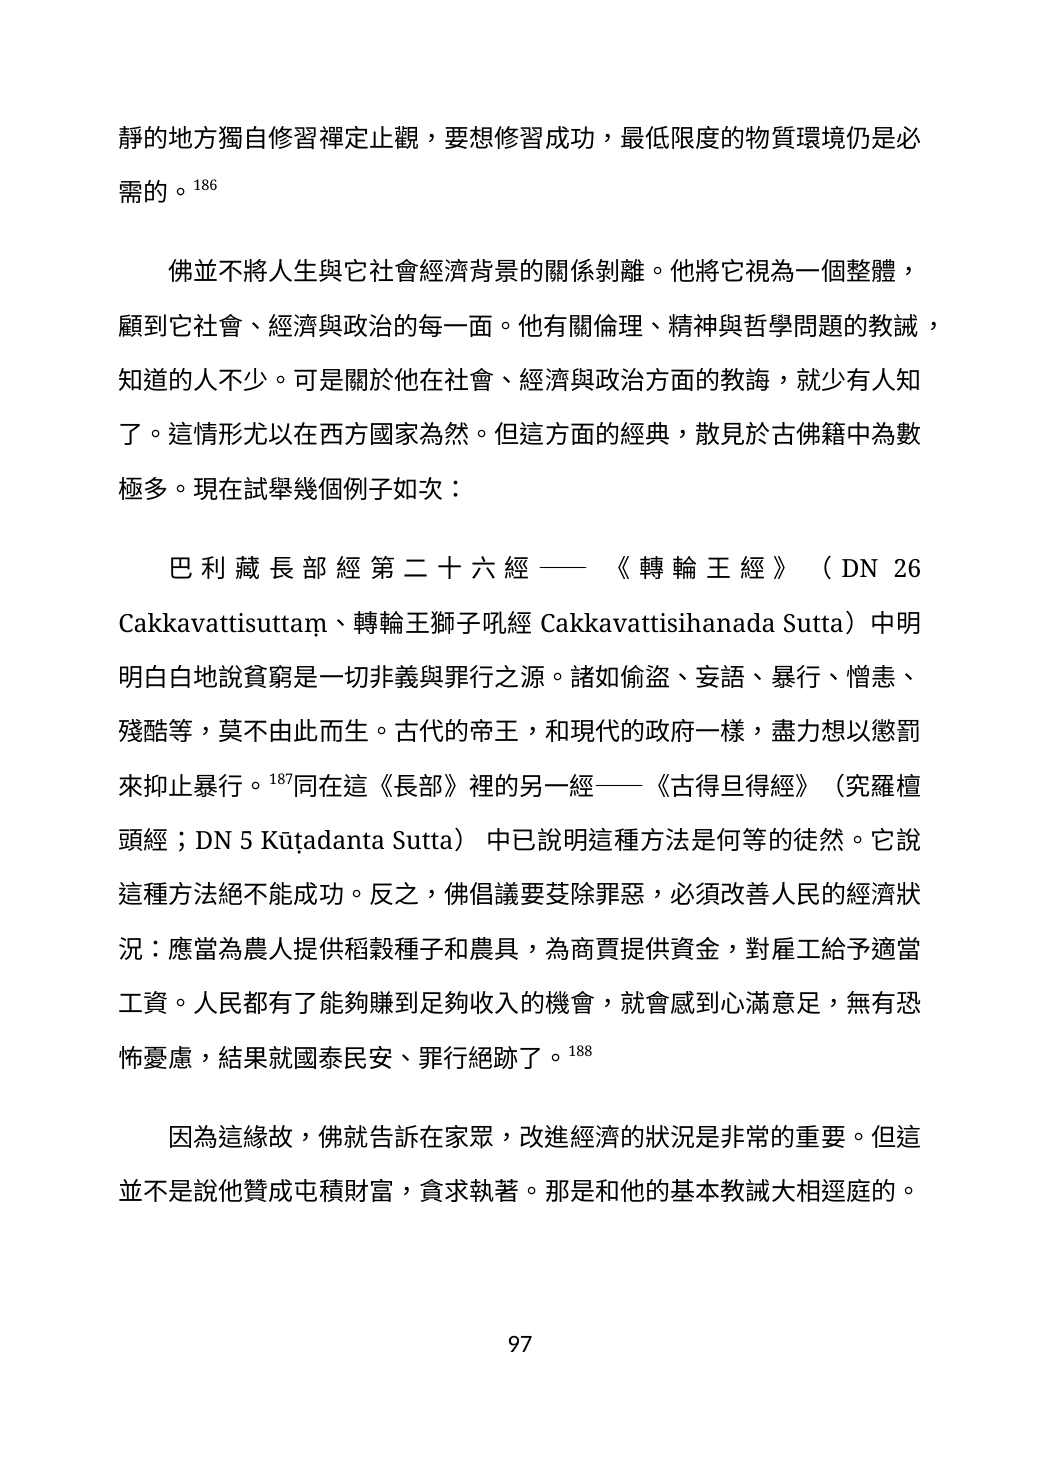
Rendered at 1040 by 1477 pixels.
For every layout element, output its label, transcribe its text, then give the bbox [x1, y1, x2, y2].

text 因為這緣故，佛就告訴在家眾，改進經濟的狀況是非常的重要。但這並不是說他贊成屯積財富，貪求執著。那是和他的基本教誡大相逕庭的。 [118, 1117, 921, 1208]
text 佛並不將人生與它社會經濟背景的關係剝離。他將它視為一個整體，顧到它社會、經濟與政治的每一面。他有關倫理、精神與哲學問題的教誡，知道的人不少。可是關於他在社會、經濟與政治方面的教誨，就少有人知了。這情形尤以在西方國家為然。但這方面的經典，散見於古佛籍中為數極多。現在試舉幾個例子如次： [118, 252, 921, 506]
text 巴利藏長部經第二十六經——《轉輪王經》（DN 26 Cakkavattisuttaṃ、轉輪王獅子吼經 Cakkavattisihanada Sutta）中明明白白地說貧窮是一切非義與罪行之源。諸如偷盜、妄語、暴行、憎恚、殘酷等，莫不由此而生。古代的帝王，和現代的政府一樣，盡力想以懲罰來抑止暴行。同在這《長部》裡的另一經——《古得旦得經》（究羅檀頭經；DN 5 Kūṭadanta Sutta） 中已說明這種方法是何等的徒然。它說這種方法絕不能成功。反之，佛倡議要芟除罪惡，必須改善人民的經濟狀況：應當為農人提供稻穀種子和農具，為商賈提供資金，對雇工給予適當工資。人民都有了能夠賺到足夠收入的機會，就會感到心滿意足，無有恐怖憂慮，結果就國泰民安、罪行絕跡了。 [118, 549, 921, 1074]
text 靜的地方獨自修習禪定止觀，要想修習成功，最低限度的物質環境仍是必需的。 [118, 118, 921, 209]
